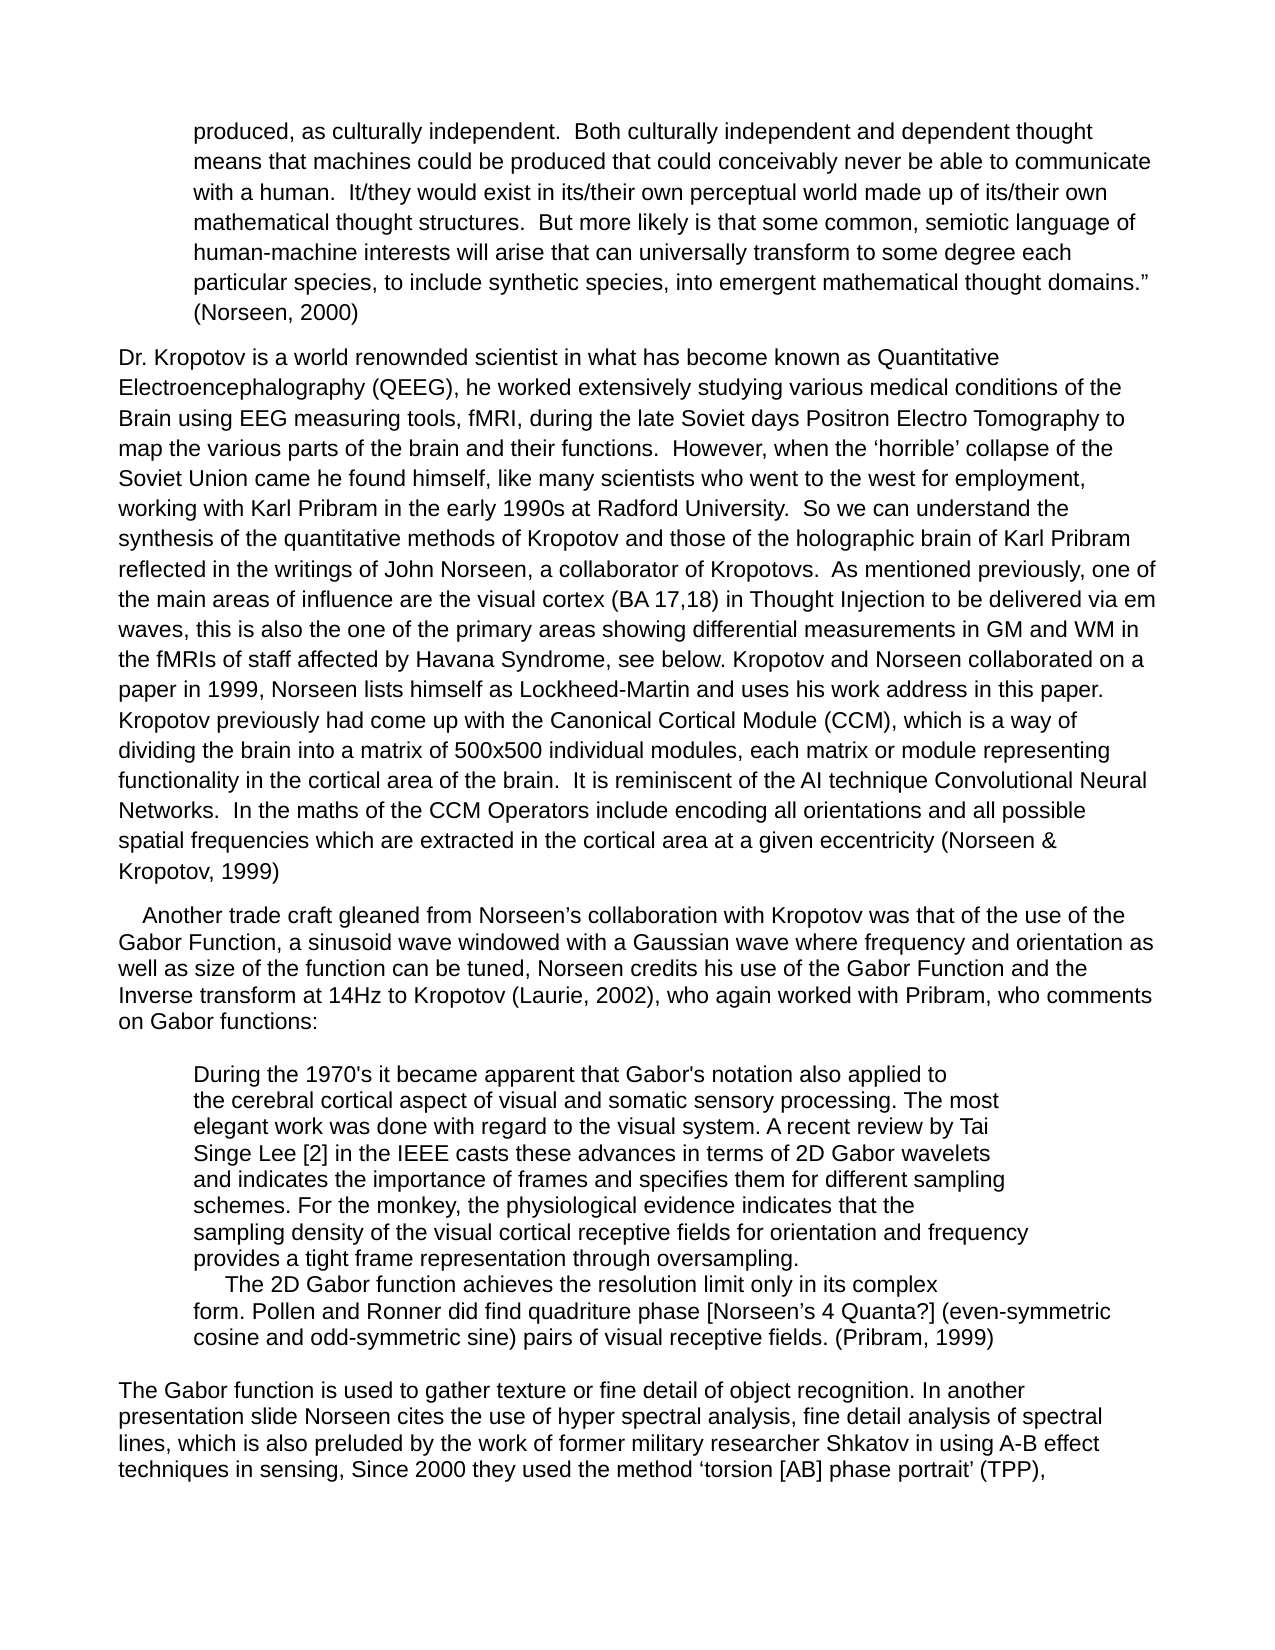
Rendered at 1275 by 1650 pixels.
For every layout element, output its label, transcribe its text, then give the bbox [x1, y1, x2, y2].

text the cerebral cortical aspect of visual and somatic sensory processing. The most [193, 1087, 1157, 1113]
text The 2D Gabor function achieves the resolution limit only in its complex [193, 1271, 1157, 1298]
text schemes. For the monkey, the physiological evidence indicates that the [193, 1192, 1157, 1219]
text Singe Lee [2] in the IEEE casts these advances in terms of 2D Gabor wavelets [193, 1140, 1157, 1166]
text and indicates the importance of frames and specifies them for different sampling [193, 1166, 1157, 1192]
text provides a tight frame representation through oversampling. [193, 1245, 1157, 1271]
text elegant work was done with regard to the visual system. A recent review by Tai [193, 1113, 1157, 1140]
text Another trade craft gleaned from Norseen’s collaboration with Kropotov was that of the use of the Gabor Function, a sinusoid wave windowed with a Gaussian wave where frequency and orientation as well as size of the function can be tuned, Norseen credits his use of the Gabor Function and the Inverse transform at 14Hz to Kropotov (Laurie, 2002), who again worked with Pribram, who comments on Gabor functions: [118, 902, 1157, 1034]
text sampling density of the visual cortical receptive fields for orientation and frequency [193, 1219, 1157, 1245]
text During the 1970's it became apparent that Gabor's notation also applied to [193, 1061, 1157, 1087]
text The Gabor function is used to gather texture or fine detail of object recognition. In another presentation slide Norseen cites the use of hyper spectral analysis, fine detail analysis of spectral lines, which is also preluded by the work of former military researcher Shkatov in using A-B effect techniques in sensing, Since 2000 they used the method ‘torsion [AB] phase portrait’ (TPP), [118, 1377, 1157, 1482]
text form. Pollen and Ronner did find quadriture phase [Norseen’s 4 Quanta?] (even-symmetric cosine and odd-symmetric sine) pairs of visual receptive fields. (Pribram, 1999) [193, 1298, 1157, 1351]
text produced, as culturally independent. Both culturally independent and dependent thought means that machines could be produced that could conceivably never be able to communicate with a human. It/they would exist in its/their own perceptual world made up of its/their own mathematical thought structures. But more likely is that some common, semiotic language of human-machine interests will arise that can universally transform to some degree each particular species, to include synthetic species, into emergent mathematical thought domains.” (Norseen, 2000) [193, 118, 1157, 326]
text Dr. Kropotov is a world renownded scientist in what has become known as Quantitative Electroencephalography (QEEG), he worked extensively studying various medical conditions of the Brain using EEG measuring tools, fMRI, during the late Soviet days Positron Electro Tomography to map the various parts of the brain and their functions. However, when the ‘horrible’ collapse of the Soviet Union came he found himself, like many scientists who went to the west for employment, working with Karl Pribram in the early 1990s at Radford University. So we can understand the synthesis of the quantitative methods of Kropotov and those of the holographic brain of Karl Pribram reflected in the writings of John Norseen, a collaborator of Kropotovs. As mentioned previously, one of the main areas of influence are the visual cortex (BA 17,18) in Thought Injection to be delivered via em waves, this is also the one of the primary areas showing differential measurements in GM and WM in the fMRIs of staff affected by Havana Syndrome, see below. Kropotov and Norseen collaborated on a paper in 1999, Norseen lists himself as Lockheed-Martin and uses his work address in this paper. Kropotov previously had come up with the Canonical Cortical Module (CCM), which is a way of dividing the brain into a matrix of 500x500 individual modules, each matrix or module representing functionality in the cortical area of the brain. It is reminiscent of the AI technique Convolutional Neural Networks. In the maths of the CCM Operators include encoding all orientations and all possible spatial frequencies which are extracted in the cortical area at a given eccentricity (Norseen & Kropotov, 1999) [118, 344, 1157, 884]
